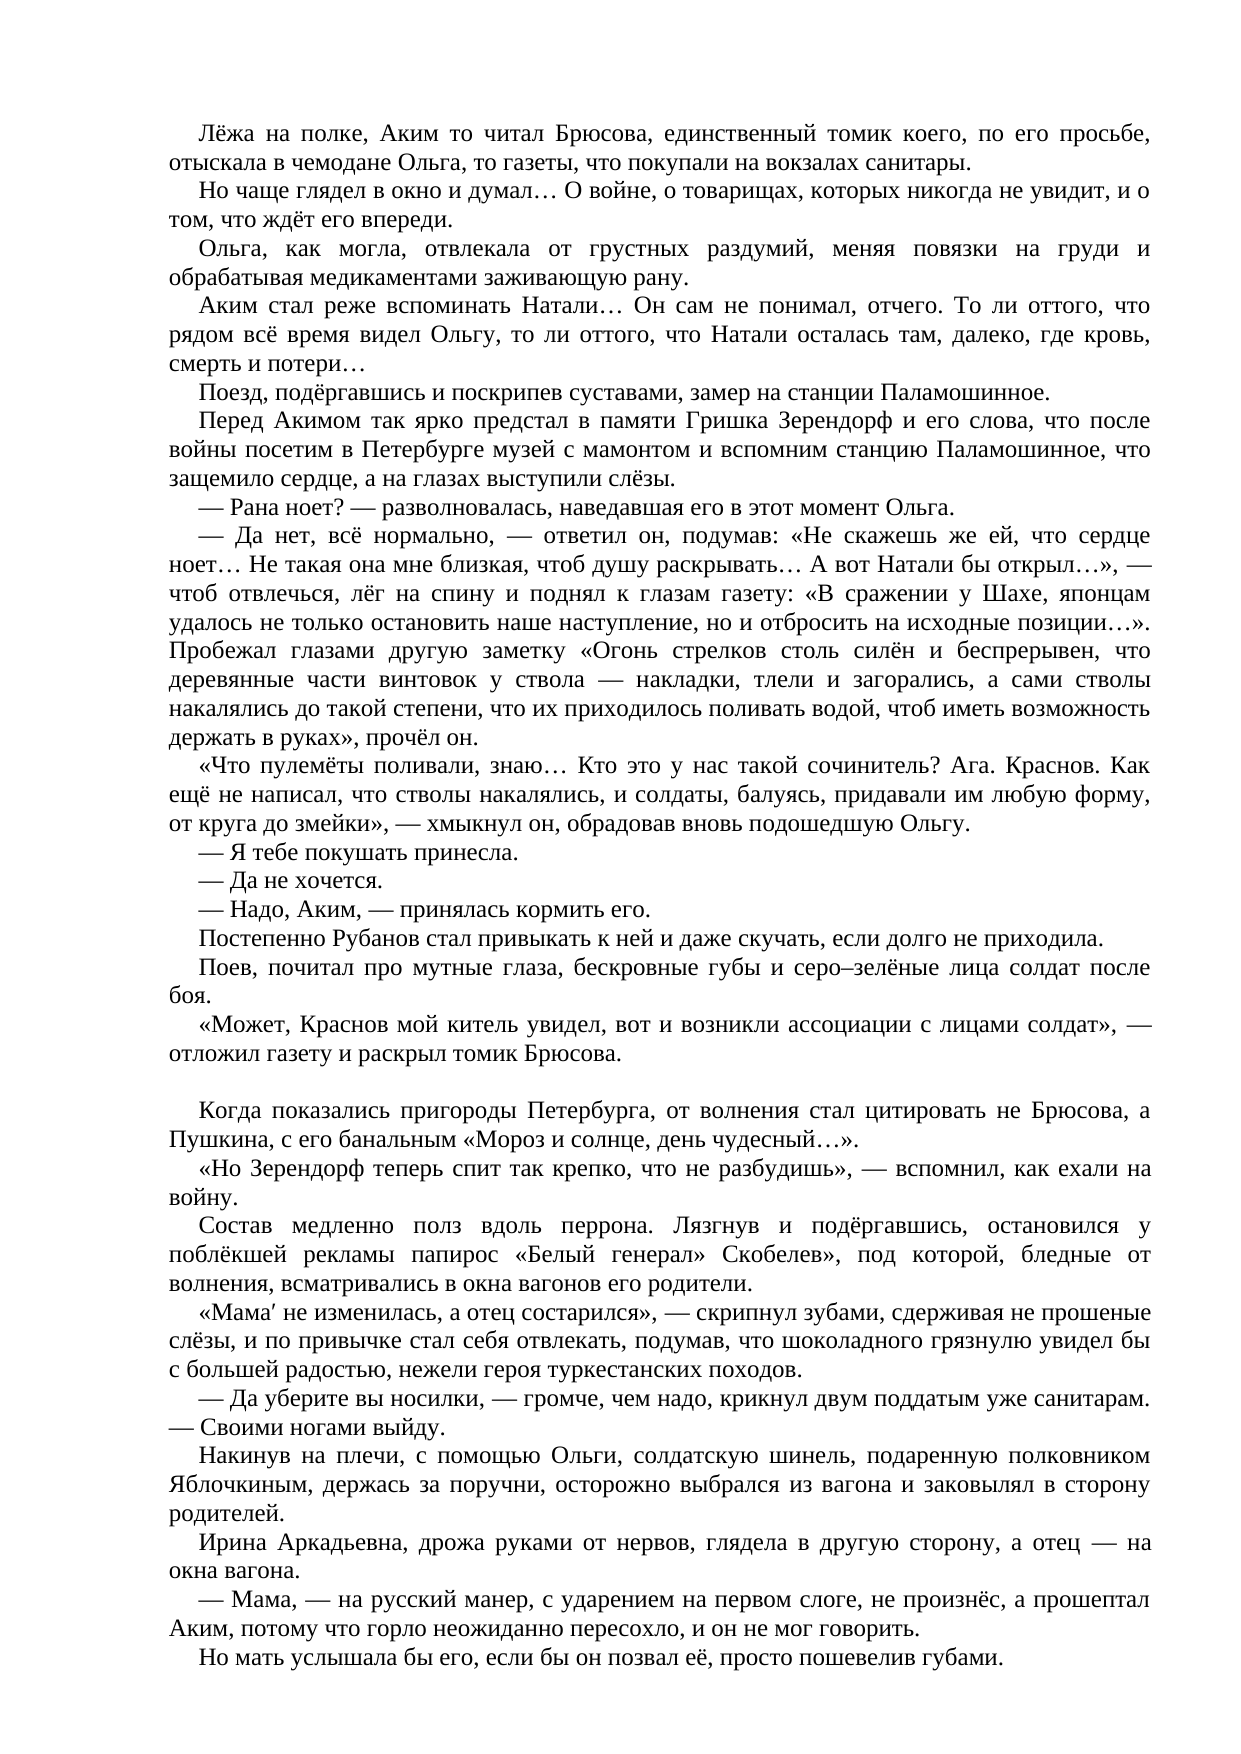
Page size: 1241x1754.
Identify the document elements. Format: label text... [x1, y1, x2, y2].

text Лёжа на полке, Аким то читал Брюсова, единственный томик коего, по его просьбе, отыскала в чемодане Ольга, то газеты, что покупали на вокзалах санитары. [169, 118, 1152, 176]
text Но мать услышала бы его, если бы он позвал её, просто пошевелив губами. [169, 1642, 1152, 1671]
text — Я тебе покушать принесла. [169, 837, 1152, 866]
text Перед Акимом так ярко предстал в памяти Гришка Зерендорф и его слова, что после войны посетим в Петербурге музей с мамонтом и вспомним станцию Паламошинное, что защемило сердце, а на глазах выступили слёзы. [169, 406, 1152, 492]
text Постепенно Рубанов стал привыкать к ней и даже скучать, если долго не приходила. [169, 923, 1152, 952]
text «Мама′ не изменилась, а отец состарился», — скрипнул зубами, сдерживая не прошеные слёзы, и по привычке стал себя отвлекать, подумав, что шоколадного грязнулю увидел бы с большей радостью, нежели героя туркестанских походов. [169, 1297, 1152, 1383]
text — Мама, — на русский манер, с ударением на первом слоге, не произнёс, а прошептал Аким, потому что горло неожиданно пересохло, и он не мог говорить. [169, 1584, 1152, 1642]
text — Рана ноет? — разволновалась, наведавшая его в этот момент Ольга. [169, 492, 1152, 521]
text Ирина Аркадьевна, дрожа руками от нервов, глядела в другую сторону, а отец — на окна вагона. [169, 1527, 1152, 1584]
text Накинув на плечи, с помощью Ольги, солдатскую шинель, подаренную полковником Яблочкиным, держась за поручни, осторожно выбрался из вагона и заковылял в сторону родителей. [169, 1441, 1152, 1527]
text Поезд, подёргавшись и поскрипев суставами, замер на станции Паламошинное. [169, 377, 1152, 406]
text Поев, почитал про мутные глаза, бескровные губы и серо–зелёные лица солдат после боя. [169, 952, 1152, 1009]
text Аким стал реже вспоминать Натали… Он сам не понимал, отчего. То ли оттого, что рядом всё время видел Ольгу, то ли оттого, что Натали осталась там, далеко, где кровь, смерть и потери… [169, 291, 1152, 377]
text — Да нет, всё нормально, — ответил он, подумав: «Не скажешь же ей, что сердце ноет… Не такая она мне близкая, чтоб душу раскрывать… А вот Натали бы открыл…», — чтоб отвлечься, лёг на спину и поднял к глазам газету: «В сражении у Шахе, японцам удалось не только остановить наше наступление, но и отбросить на исходные позиции…». Пробежал глазами другую заметку «Огонь стрелков столь силён и беспрерывен, что деревянные части винтовок у ствола — накладки, тлели и загорались, а сами стволы накалялись до такой степени, что их приходилось поливать водой, чтоб иметь возможность держать в руках», прочёл он. [169, 521, 1152, 751]
text Когда показались пригороды Петербурга, от волнения стал цитировать не Брюсова, а Пушкина, с его банальным «Мороз и солнце, день чудесный…». [169, 1096, 1152, 1153]
text Ольга, как могла, отвлекала от грустных раздумий, меняя повязки на груди и обрабатывая медикаментами заживающую рану. [169, 233, 1152, 291]
text «Может, Краснов мой китель увидел, вот и возникли ассоциации с лицами солдат», — отложил газету и раскрыл томик Брюсова. [169, 1009, 1152, 1067]
text Состав медленно полз вдоль перрона. Лязгнув и подёргавшись, остановился у поблёкшей рекламы папирос «Белый генерал» Скобелев», под которой, бледные от волнения, всматривались в окна вагонов его родители. [169, 1211, 1152, 1297]
text «Но Зерендорф теперь спит так крепко, что не разбудишь», — вспомнил, как ехали на войну. [169, 1153, 1152, 1211]
text — Да уберите вы носилки, — громче, чем надо, крикнул двум поддатым уже санитарам. — Своими ногами выйду. [169, 1383, 1152, 1441]
text — Надо, Аким, — принялась кормить его. [169, 894, 1152, 923]
text Но чаще глядел в окно и думал… О войне, о товарищах, которых никогда не увидит, и о том, что ждёт его впереди. [169, 176, 1152, 233]
text — Да не хочется. [169, 866, 1152, 894]
text «Что пулемёты поливали, знаю… Кто это у нас такой сочинитель? Ага. Краснов. Как ещё не написал, что стволы накалялись, и солдаты, балуясь, придавали им любую форму, от круга до змейки», — хмыкнул он, обрадовав вновь подошедшую Ольгу. [169, 751, 1152, 837]
